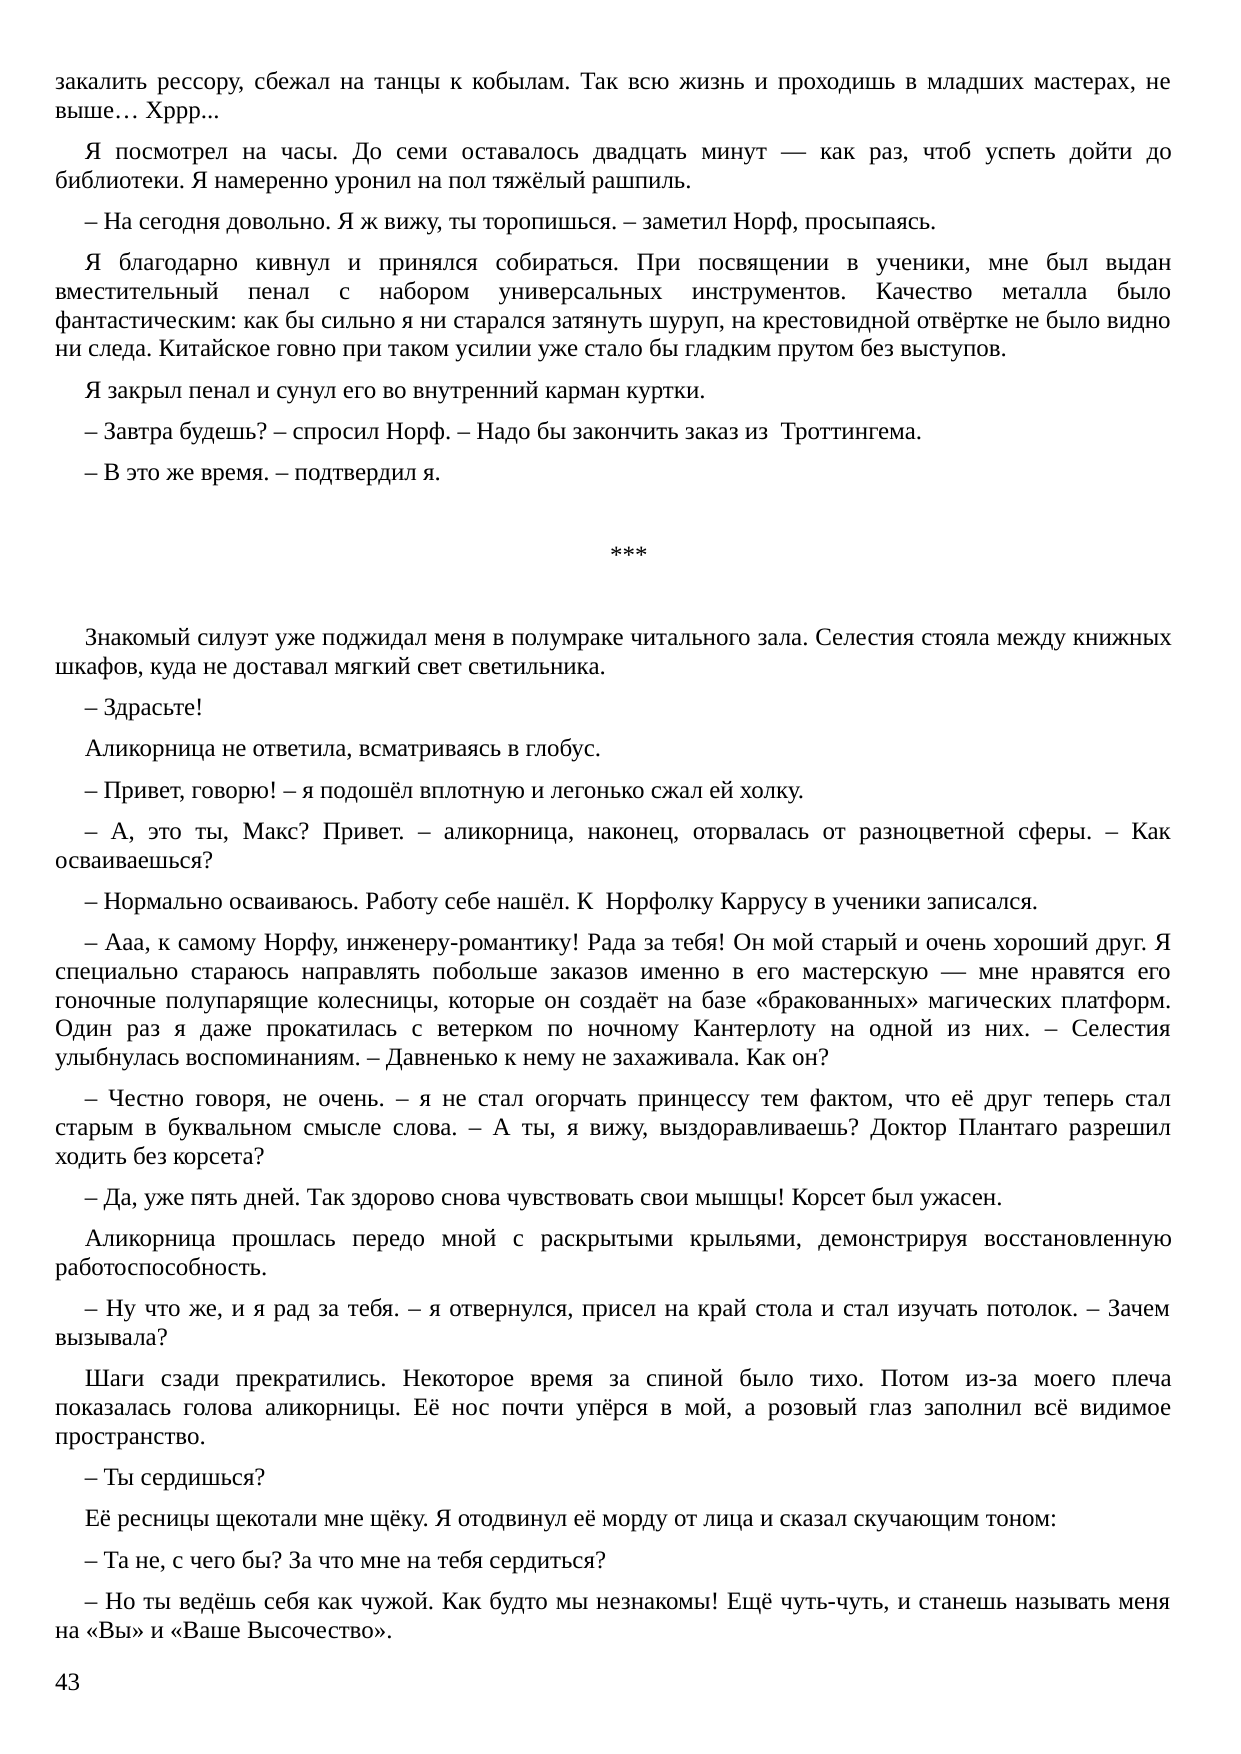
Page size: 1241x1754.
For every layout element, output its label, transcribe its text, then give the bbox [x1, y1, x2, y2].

text – Ааа, к самому Норфу, инженеру-романтику! Рада за тебя! Он мой старый и очень хороший друг. Я специально стараюсь направлять побольше заказов именно в его мастерскую — мне нравятся его гоночные полупарящие колесницы, которые он создаёт на базе «бракованных» магических платформ. Один раз я даже прокатилась с ветерком по ночному Кантерлоту на одной из них. – Селестия улыбнулась воспоминаниям. – Давненько к нему не захаживала. Как он? [55, 927, 1173, 1071]
text – Ты сердишься? [55, 1462, 1173, 1491]
text Знакомый силуэт уже поджидал меня в полумраке читального зала. Селестия стояла между книжных шкафов, куда не доставал мягкий свет светильника. [55, 622, 1173, 680]
text Я посмотрел на часы. До семи оставалось двадцать минут — как раз, чтоб успеть дойти до библиотеки. Я намеренно уронил на пол тяжёлый рашпиль. [55, 136, 1173, 193]
text Аликорница прошлась передо мной с раскрытыми крыльями, демонстрируя восстановленную работоспособность. [55, 1223, 1173, 1281]
text – Нормально осваиваюсь. Работу себе нашёл. К Норфолку Каррусу в ученики записался. [55, 886, 1173, 915]
text – Да, уже пять дней. Так здорово снова чувствовать свои мышцы! Корсет был ужасен. [55, 1182, 1173, 1211]
text – Но ты ведёшь себя как чужой. Как будто мы незнакомы! Ещё чуть-чуть, и станешь называть меня на «Вы» и «Ваше Высочество». [55, 1586, 1173, 1643]
text – Здрасьте! [55, 692, 1173, 721]
text Её ресницы щекотали мне щёку. Я отодвинул её морду от лица и сказал скучающим тоном: [55, 1503, 1173, 1532]
text – Привет, говорю! – я подошёл вплотную и легонько сжал ей холку. [55, 775, 1173, 803]
text – Ну что же, и я рад за тебя. – я отвернулся, присел на край стола и стал изучать потолок. – Зачем вызывала? [55, 1293, 1173, 1351]
text Шаги сзади прекратились. Некоторое время за спиной было тихо. Потом из-за моего плеча показалась голова аликорницы. Её нос почти упёрся в мой, а розовый глаз заполнил всё видимое пространство. [55, 1363, 1173, 1450]
text – Завтра будешь? – спросил Норф. – Надо бы закончить заказ из Троттингема. [55, 416, 1173, 445]
text – В это же время. – подтвердил я. [55, 457, 1173, 486]
text Я закрыл пенал и сунул его во внутренний карман куртки. [55, 375, 1173, 403]
text – Честно говоря, не очень. – я не стал огорчать принцессу тем фактом, что её друг теперь стал старым в буквальном смысле слова. – А ты, я вижу, выздоравливаешь? Доктор Плантаго разрешил ходить без корсета? [55, 1083, 1173, 1170]
text закалить рессору, сбежал на танцы к кобылам. Так всю жизнь и проходишь в младших мастерах, не выше… Хррр... [55, 66, 1173, 123]
text – Та не, с чего бы? За что мне на тебя сердиться? [55, 1545, 1173, 1573]
text – На сегодня довольно. Я ж вижу, ты торопишься. – заметил Норф, просыпаясь. [55, 206, 1173, 235]
text Я благодарно кивнул и принялся собираться. При посвящении в ученики, мне был выдан вместительный пенал с набором универсальных инструментов. Качество металла было фантастическим: как бы сильно я ни старался затянуть шуруп, на крестовидной отвёртке не было видно ни следа. Китайское говно при таком усилии уже стало бы гладким прутом без выступов. [55, 247, 1173, 362]
text – А, это ты, Макс? Привет. – аликорница, наконец, оторвалась от разноцветной сферы. – Как осваиваешься? [55, 816, 1173, 873]
text *** [55, 540, 1173, 568]
text Аликорница не ответила, всматриваясь в глобус. [55, 733, 1173, 762]
